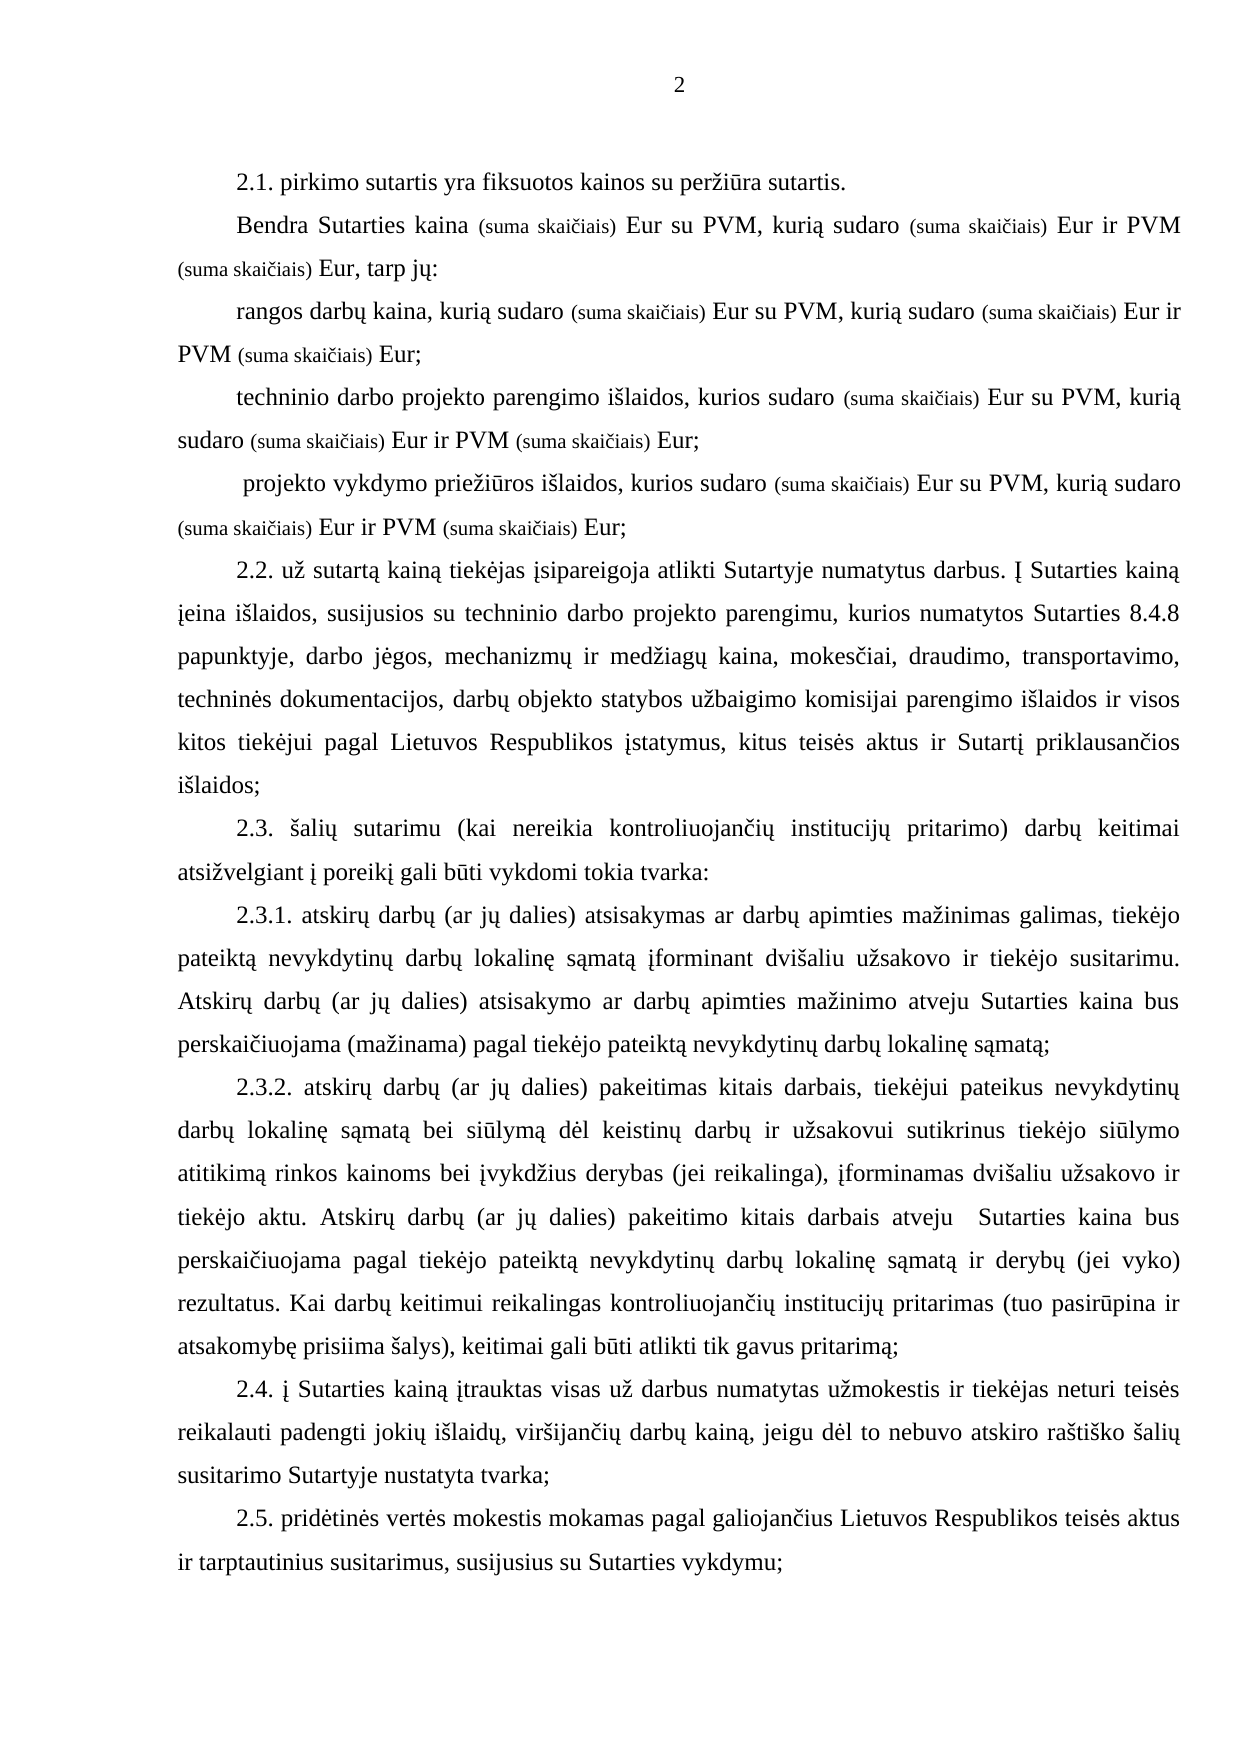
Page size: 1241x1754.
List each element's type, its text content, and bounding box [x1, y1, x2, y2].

text techninio darbo projekto parengimo išlaidos, kurios sudaro (suma skaičiais) Eur su PVM, kurią sudaro (suma skaičiais) Eur ir PVM (suma skaičiais) Eur; [177, 382, 1181, 454]
text 2.3.1. atskirų darbų (ar jų dalies) atsisakymas ar darbų apimties mažinimas galimas, tiekėjo pateiktą nevykdytinų darbų lokalinę sąmatą įforminant dvišaliu užsakovo ir tiekėjo susitarimu. Atskirų darbų (ar jų dalies) atsisakymo ar darbų apimties mažinimo atveju Sutarties kaina bus perskaičiuojama (mažinama) pagal tiekėjo pateiktą nevykdytinų darbų lokalinę sąmatą; [177, 900, 1181, 1058]
text 2.1. pirkimo sutartis yra fiksuotos kainos su peržiūra sutartis. [177, 167, 1181, 195]
text 2.2. už sutartą kainą tiekėjas įsipareigoja atlikti Sutartyje numatytus darbus. Į Sutarties kainą įeina išlaidos, susijusios su techninio darbo projekto parengimu, kurios numatytos Sutarties 8.4.8 papunktyje, darbo jėgos, mechanizmų ir medžiagų kaina, mokesčiai, draudimo, transportavimo, techninės dokumentacijos, darbų objekto statybos užbaigimo komisijai parengimo išlaidos ir visos kitos tiekėjui pagal Lietuvos Respublikos įstatymus, kitus teisės aktus ir Sutartį priklausančios išlaidos; [177, 555, 1181, 799]
text 2.3. šalių sutarimu (kai nereikia kontroliuojančių institucijų pritarimo) darbų keitimai atsižvelgiant į poreikį gali būti vykdomi tokia tvarka: [177, 813, 1181, 885]
text 2.5. pridėtinės vertės mokestis mokamas pagal galiojančius Lietuvos Respublikos teisės aktus ir tarptautinius susitarimus, susijusius su Sutarties vykdymu; [177, 1503, 1181, 1575]
text 2.3.2. atskirų darbų (ar jų dalies) pakeitimas kitais darbais, tiekėjui pateikus nevykdytinų darbų lokalinę sąmatą bei siūlymą dėl keistinų darbų ir užsakovui sutikrinus tiekėjo siūlymo atitikimą rinkos kainoms bei įvykdžius derybas (jei reikalinga), įforminamas dvišaliu užsakovo ir tiekėjo aktu. Atskirų darbų (ar jų dalies) pakeitimo kitais darbais atveju Sutarties kaina bus perskaičiuojama pagal tiekėjo pateiktą nevykdytinų darbų lokalinę sąmatą ir derybų (jei vyko) rezultatus. Kai darbų keitimui reikalingas kontroliuojančių institucijų pritarimas (tuo pasirūpina ir atsakomybę prisiima šalys), keitimai gali būti atlikti tik gavus pritarimą; [177, 1072, 1181, 1360]
text projekto vykdymo priežiūros išlaidos, kurios sudaro (suma skaičiais) Eur su PVM, kurią sudaro (suma skaičiais) Eur ir PVM (suma skaičiais) Eur; [177, 468, 1181, 540]
text Bendra Sutarties kaina (suma skaičiais) Eur su PVM, kurią sudaro (suma skaičiais) Eur ir PVM (suma skaičiais) Eur, tarp jų: [177, 210, 1181, 282]
text rangos darbų kaina, kurią sudaro (suma skaičiais) Eur su PVM, kurią sudaro (suma skaičiais) Eur ir PVM (suma skaičiais) Eur; [177, 296, 1181, 368]
text 2.4. į Sutarties kainą įtrauktas visas už darbus numatytas užmokestis ir tiekėjas neturi teisės reikalauti padengti jokių išlaidų, viršijančių darbų kainą, jeigu dėl to nebuvo atskiro raštiško šalių susitarimo Sutartyje nustatyta tvarka; [177, 1374, 1181, 1489]
